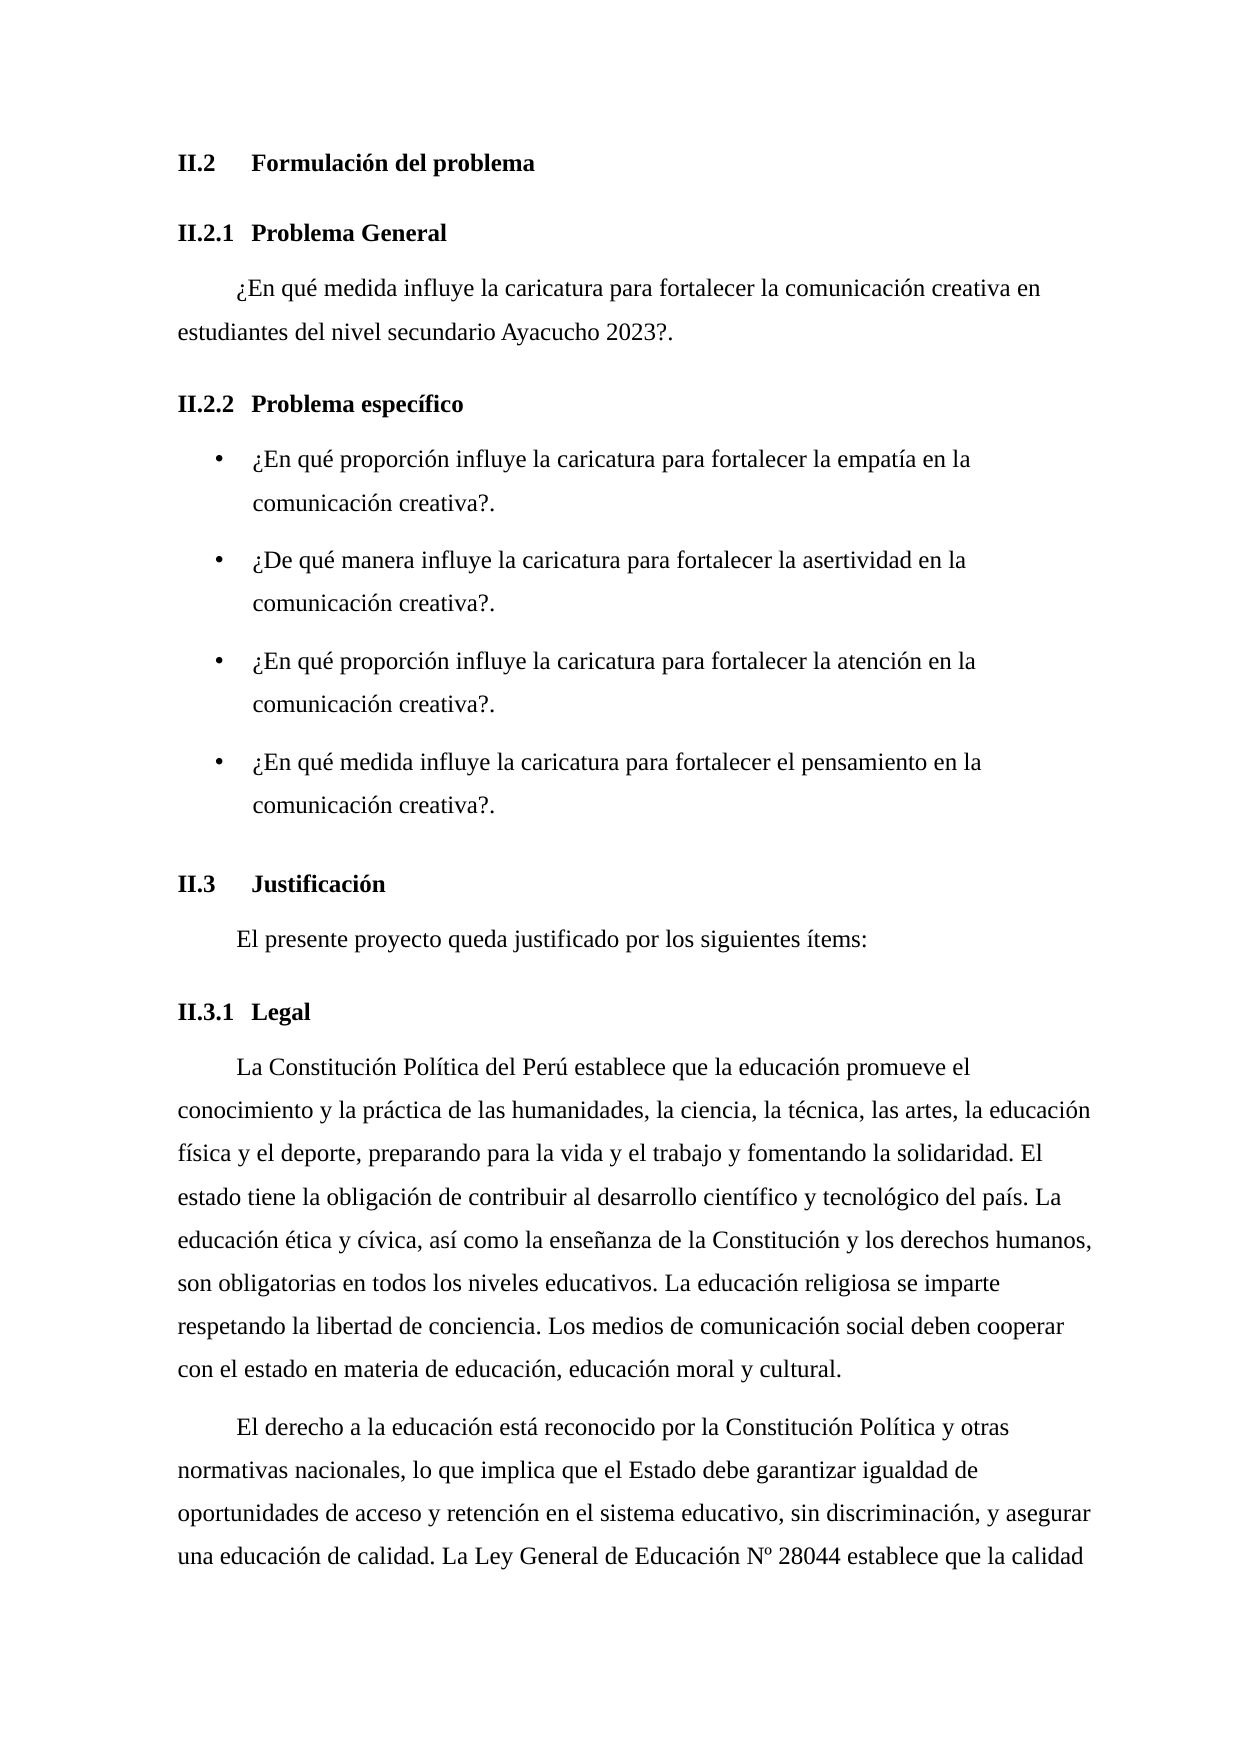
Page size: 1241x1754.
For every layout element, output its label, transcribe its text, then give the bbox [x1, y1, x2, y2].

list ¿En qué proporción influye la caricatura para fortalecer la empatía en la comunicación creativa?. [215, 444, 1093, 516]
list ¿En qué medida influye la caricatura para fortalecer el pensamiento en la comunicación creativa?. [215, 747, 1093, 819]
subtitle Problema específico [177, 389, 1093, 418]
subtitle Problema General [177, 218, 1093, 247]
text El derecho a la educación está reconocido por la Constitución Política y otras normativas nacionales, lo que implica que el Estado debe garantizar igualdad de oportunidades de acceso y retención en el sistema educativo, sin discriminación, y asegurar una educación de calidad. La Ley General de Educación Nº 28044 establece que la calidad [177, 1412, 1093, 1570]
list ¿De qué manera influye la caricatura para fortalecer la asertividad en la comunicación creativa?. [215, 545, 1093, 617]
subtitle Formulación del problema [177, 148, 1093, 176]
list ¿En qué proporción influye la caricatura para fortalecer la atención en la comunicación creativa?. [215, 646, 1093, 718]
subtitle Justificación [177, 869, 1093, 897]
text ¿En qué medida influye la caricatura para fortalecer la comunicación creativa en estudiantes del nivel secundario Ayacucho 2023?. [177, 273, 1093, 345]
text El presente proyecto queda justificado por los siguientes ítems: [177, 924, 1093, 953]
subtitle Legal [177, 997, 1093, 1025]
text La Constitución Política del Perú establece que la educación promueve el conocimiento y la práctica de las humanidades, la ciencia, la técnica, las artes, la educación física y el deporte, preparando para la vida y el trabajo y fomentando la solidaridad. El estado tiene la obligación de contribuir al desarrollo científico y tecnológico del país. La educación ética y cívica, así como la enseñanza de la Constitución y los derechos humanos, son obligatorias en todos los niveles educativos. La educación religiosa se imparte respetando la libertad de conciencia. Los medios de comunicación social deben cooperar con el estado en materia de educación, educación moral y cultural. [177, 1052, 1093, 1383]
